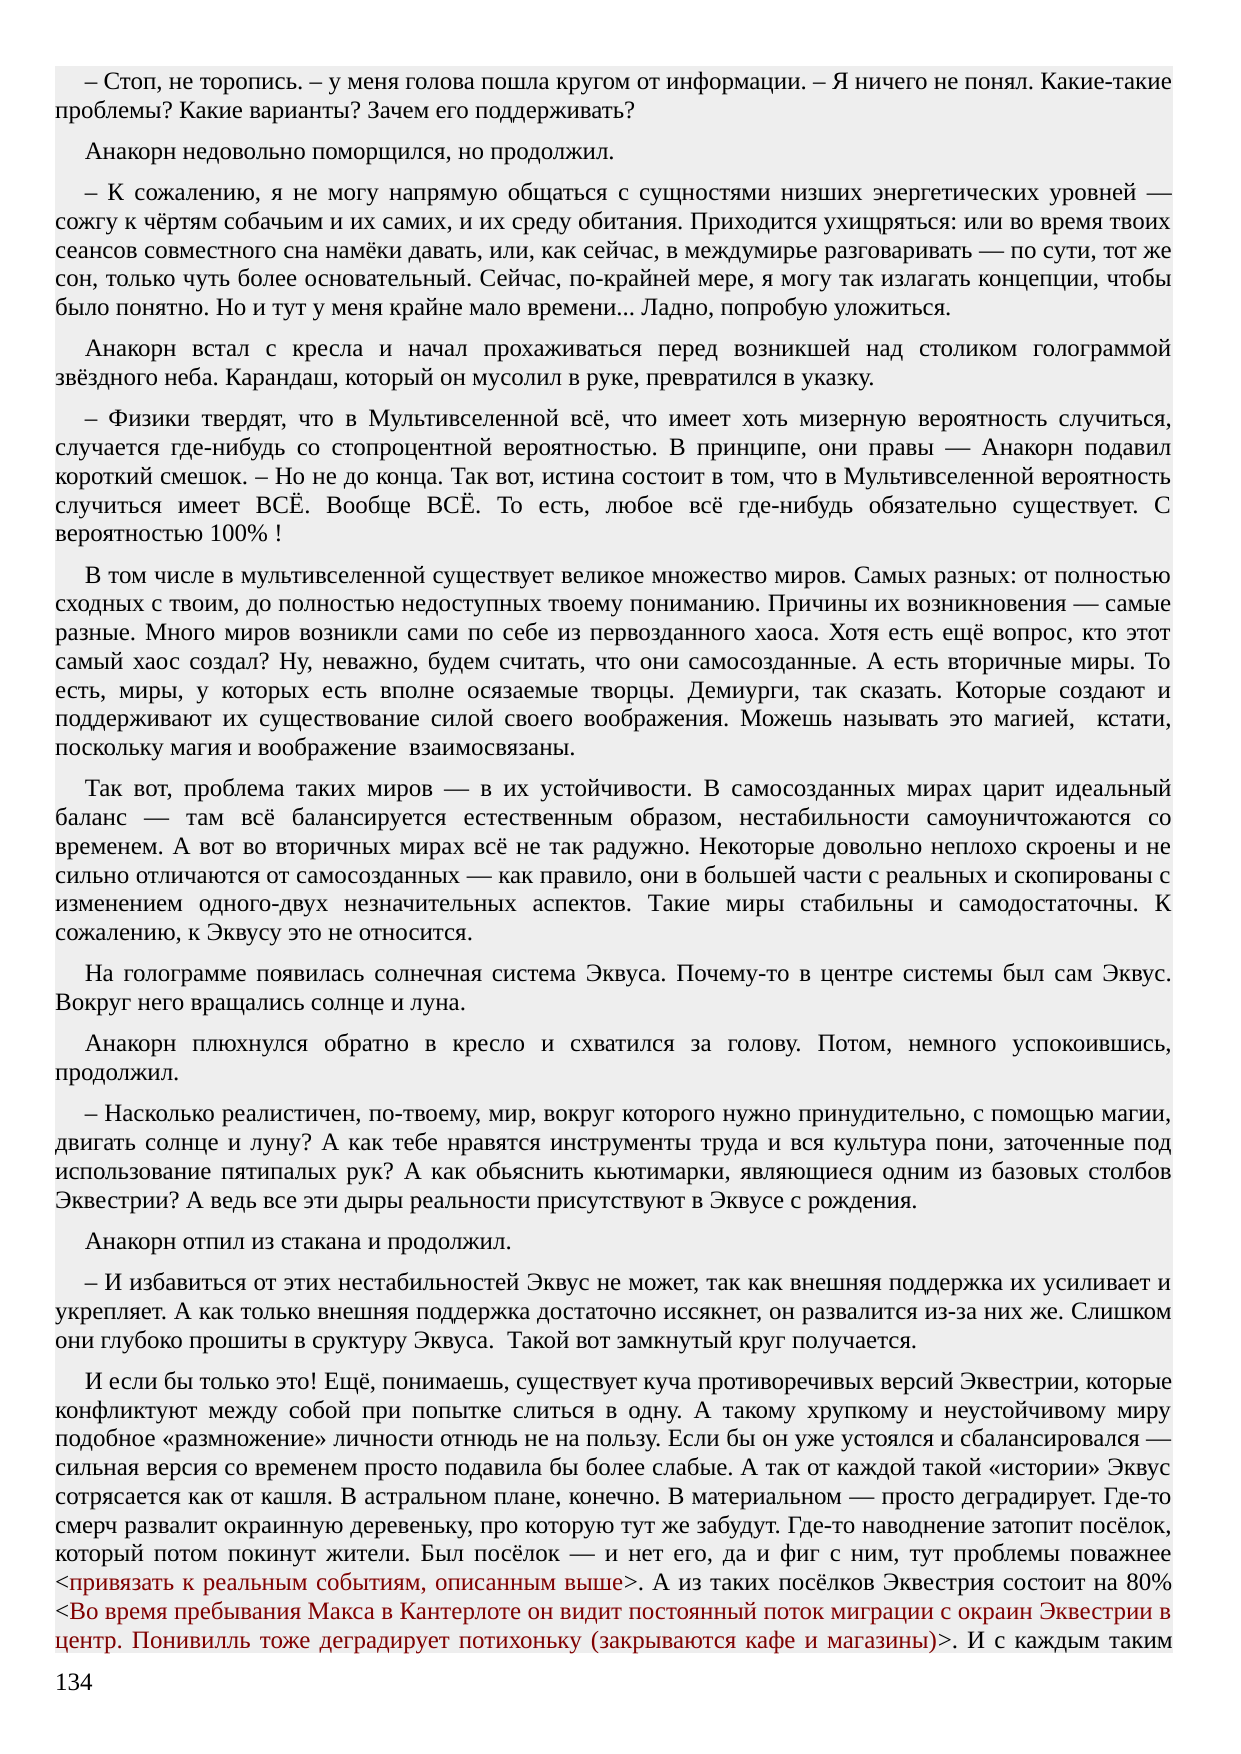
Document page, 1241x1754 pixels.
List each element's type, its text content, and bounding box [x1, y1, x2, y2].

text – Насколько реалистичен, по-твоему, мир, вокруг которого нужно принудительно, с помощью магии, двигать солнце и луну? А как тебе нравятся инструменты труда и вся культура пони, заточенные под использование пятипалых рук? А как обьяснить кьютимарки, являющиеся одним из базовых столбов Эквестрии? А ведь все эти дыры реальности присутствуют в Эквусе с рождения. [55, 1098, 1173, 1213]
text Так вот, проблема таких миров — в их устойчивости. В самосозданных мирах царит идеальный баланс — там всё балансируется естественным образом, нестабильности самоуничтожаются со временем. А вот во вторичных мирах всё не так радужно. Некоторые довольно неплохо скроены и не сильно отличаются от самосозданных — как правило, они в большей части с реальных и скопированы с изменением одного-двух незначительных аспектов. Такие миры стабильны и самодостаточны. К сожалению, к Эквусу это не относится. [55, 773, 1173, 946]
text Анакорн отпил из стакана и продолжил. [55, 1226, 1173, 1255]
text – Физики твердят, что в Мультивселенной всё, что имеет хоть мизерную вероятность случиться, случается где-нибудь со стопроцентной вероятностью. В принципе, они правы — Анакорн подавил короткий смешок. – Но не до конца. Так вот, истина состоит в том, что в Мультивселенной вероятность случиться имеет ВСЁ. Вообще ВСЁ. То есть, любое всё где-нибудь обязательно существует. С вероятностью 100% ! [55, 403, 1173, 547]
text На голограмме появилась солнечная система Эквуса. Почему-то в центре системы был сам Эквус. Вокруг него вращались солнце и луна. [55, 958, 1173, 1016]
text И если бы только это! Ещё, понимаешь, существует куча противоречивых версий Эквестрии, которые конфликтуют между собой при попытке слиться в одну. А такому хрупкому и неустойчивому миру подобное «размножение» личности отнюдь не на пользу. Если бы он уже устоялся и сбалансировался — сильная версия со временем просто подавила бы более слабые. А так от каждой такой «истории» Эквус сотрясается как от кашля. В астральном плане, конечно. В материальном — просто деградирует. Где-то смерч развалит окраинную деревеньку, про которую тут же забудут. Где-то наводнение затопит посёлок, который потом покинут жители. Был посёлок — и нет его, да и фиг с ним, тут проблемы поважнее <привязать к реальным событиям, описанным выше>. А из таких посёлков Эквестрия состоит на 80% <Во время пребывания Макса в Кантерлоте он видит постоянный поток миграции с окраин Эквестрии в центр. Понивилль тоже деградирует потихоньку (закрываются кафе и магазины)>. И с каждым таким [55, 1366, 1173, 1653]
text Анакорн встал с кресла и начал прохаживаться перед возникшей над столиком голограммой звёздного неба. Карандаш, который он мусолил в руке, превратился в указку. [55, 333, 1173, 391]
text Анакорн недовольно поморщился, но продолжил. [55, 136, 1173, 165]
text – Стоп, не торопись. – у меня голова пошла кругом от информации. – Я ничего не понял. Какие-такие проблемы? Какие варианты? Зачем его поддерживать? [55, 66, 1173, 123]
text В том числе в мультивселенной существует великое множество миров. Самых разных: от полностью сходных с твоим, до полностью недоступных твоему пониманию. Причины их возникновения — самые разные. Много миров возникли сами по себе из первозданного хаоса. Хотя есть ещё вопрос, кто этот самый хаос создал? Ну, неважно, будем считать, что они самосозданные. А есть вторичные миры. То есть, миры, у которых есть вполне осязаемые творцы. Демиурги, так сказать. Которые создают и поддерживают их существование силой своего воображения. Можешь называть это магией, кстати, поскольку магия и воображение взаимосвязаны. [55, 560, 1173, 761]
text Анакорн плюхнулся обратно в кресло и схватился за голову. Потом, немного успокоившись, продолжил. [55, 1028, 1173, 1086]
text – К сожалению, я не могу напрямую общаться с сущностями низших энергетических уровней — сожгу к чёртям собачьим и их самих, и их среду обитания. Приходится ухищряться: или во время твоих сеансов совместного сна намёки давать, или, как сейчас, в междумирье разговаривать — по сути, тот же сон, только чуть более основательный. Сейчас, по-крайней мере, я могу так излагать концепции, чтобы было понятно. Но и тут у меня крайне мало времени... Ладно, попробую уложиться. [55, 177, 1173, 321]
text – И избавиться от этих нестабильностей Эквус не может, так как внешняя поддержка их усиливает и укрепляет. А как только внешняя поддержка достаточно иссякнет, он развалится из-за них же. Слишком они глубоко прошиты в сруктуру Эквуса. Такой вот замкнутый круг получается. [55, 1267, 1173, 1353]
